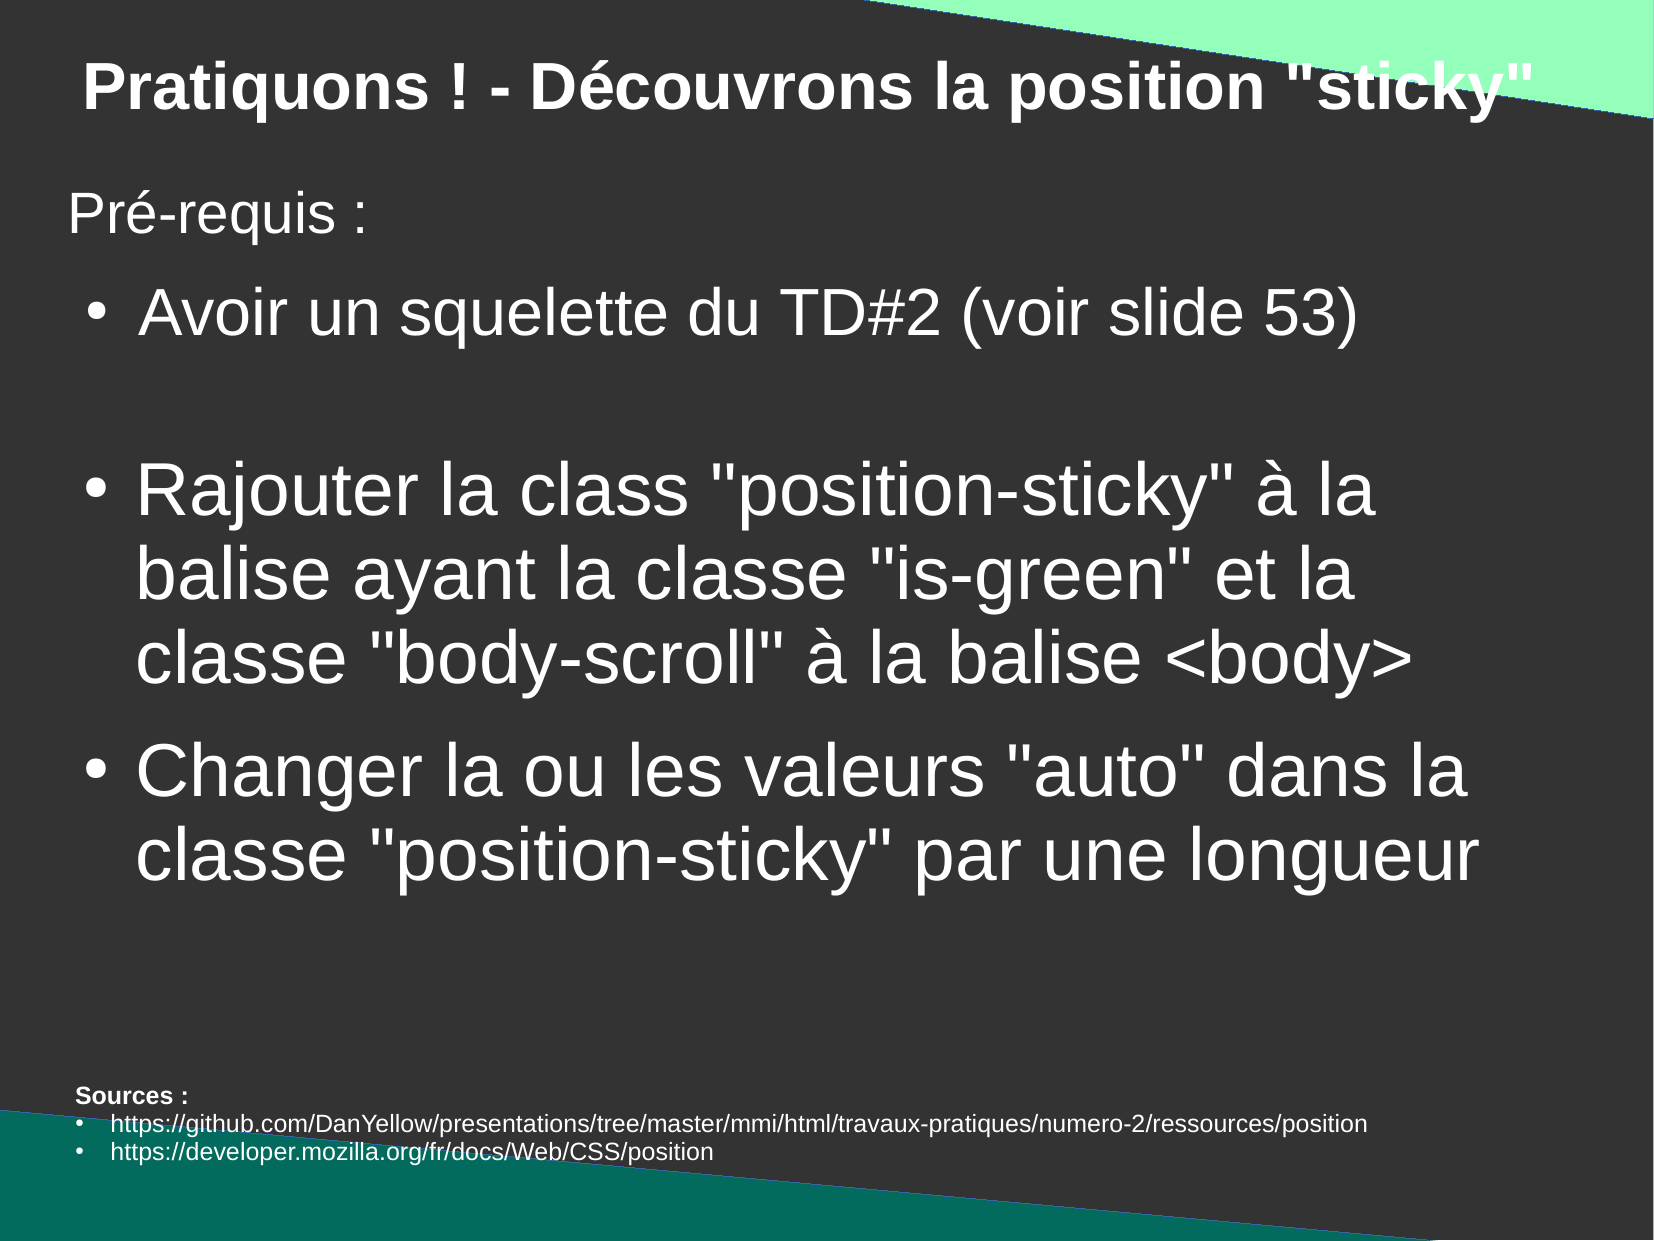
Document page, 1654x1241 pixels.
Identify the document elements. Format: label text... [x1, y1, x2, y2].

text_box Sources : https://github.com/DanYellow/presentations/tree/master/mmi/html/travaux-pratiques/numero-2/ressources/position https://developer.mozilla.org/fr/docs/Web/CSS/position [60, 1074, 1546, 1217]
text_box [864, 0, 1654, 119]
title Pratiquons ! - Découvrons la position "sticky" [82, 49, 1630, 199]
list Rajouter la class "position-sticky" à la balise ayant la classe "is-green" et la classe "body-scroll" à la balise <body> Changer la ou les valeurs "auto" dans la classe "position-sticky" par une longueur [64, 447, 1589, 1004]
list Pré-requis : Avoir un squelette du TD#2 (voir slide 53) [67, 180, 1607, 390]
